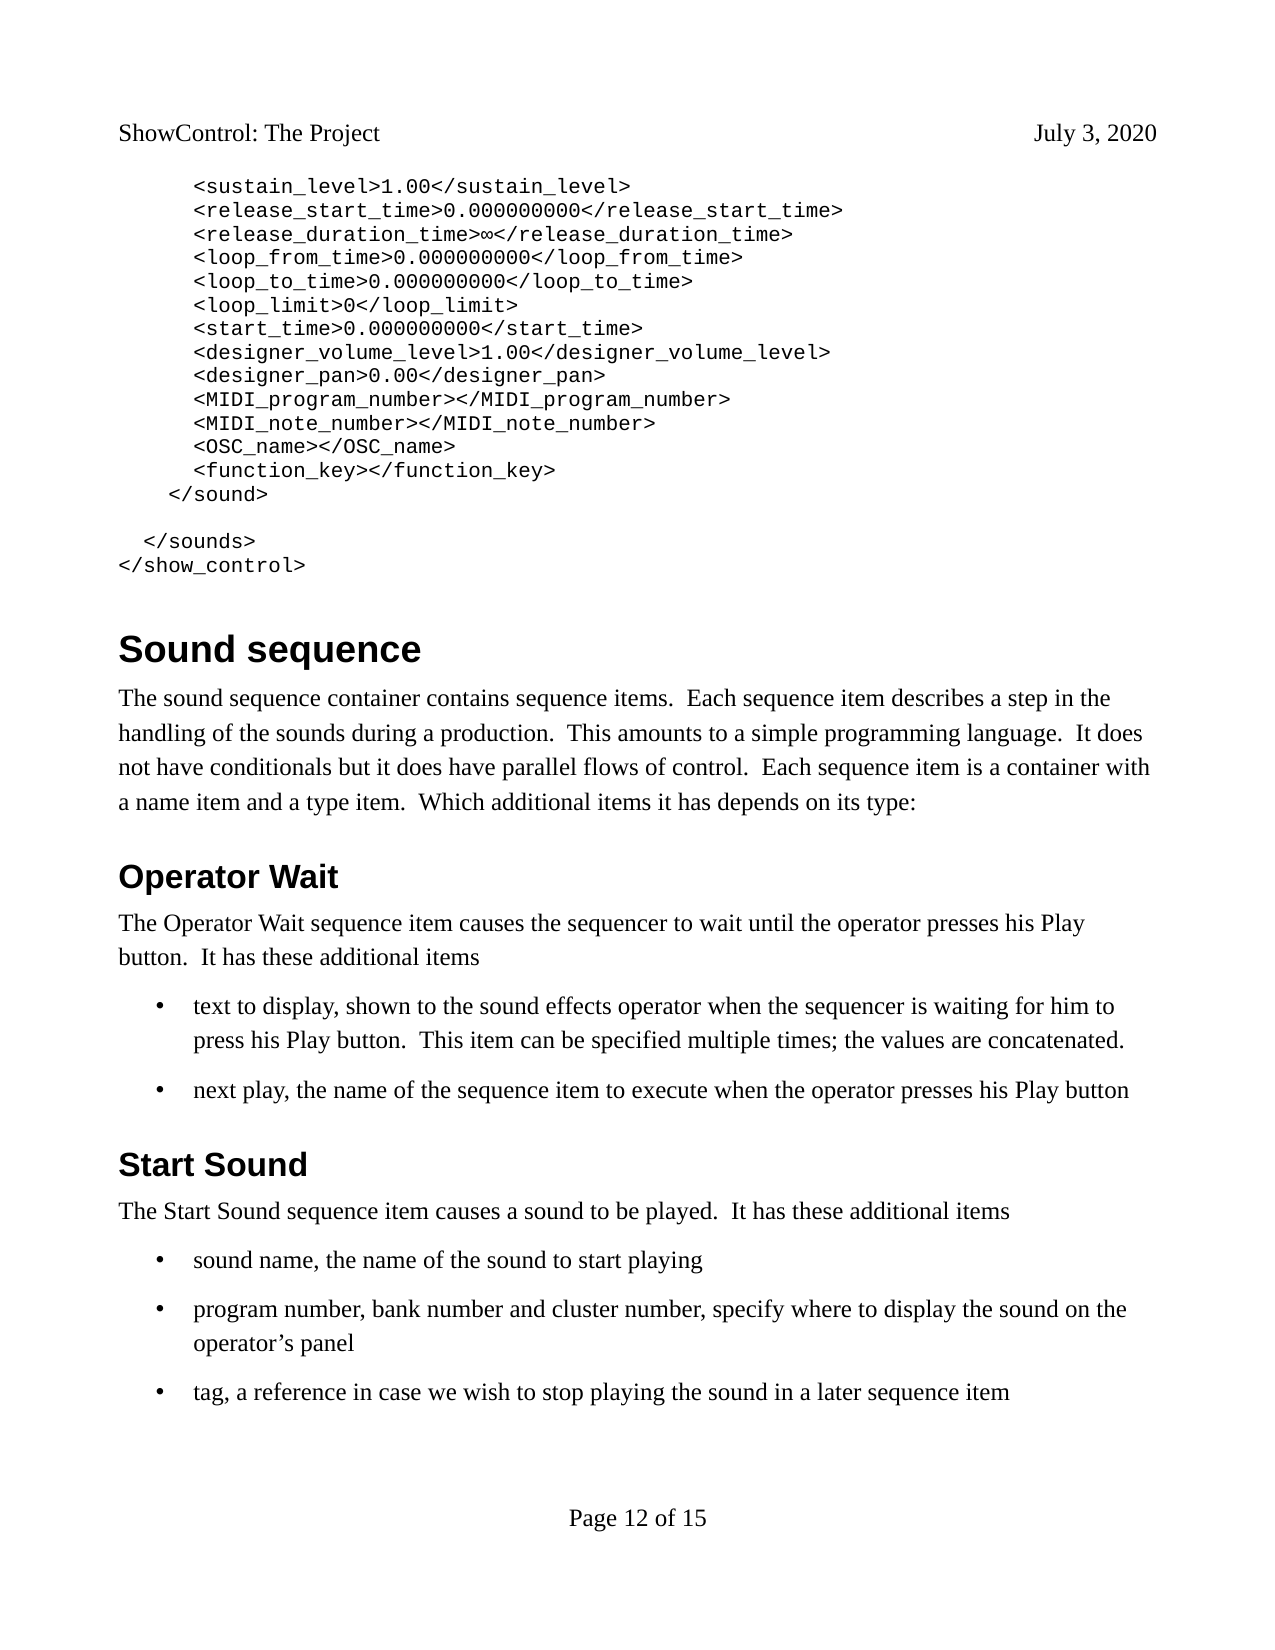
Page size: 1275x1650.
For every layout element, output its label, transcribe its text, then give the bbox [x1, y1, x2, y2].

list program number, bank number and cluster number, specify where to display the sound on the operator’s panel [156, 1294, 1157, 1357]
text <MIDI_note_number></MIDI_note_number> [118, 413, 1157, 436]
list text to display, shown to the sound effects operator when the sequencer is waiting for him to press his Play button. This item can be specified multiple times; the values are concatenated. [156, 991, 1157, 1054]
subtitle Sound sequence [118, 627, 1157, 671]
text </sounds> [118, 531, 1157, 555]
text <function_key></function_key> [118, 460, 1157, 484]
text <loop_limit>0</loop_limit> [118, 294, 1157, 318]
text <OSC_name></OSC_name> [118, 436, 1157, 460]
text <loop_to_time>0.000000000</loop_to_time> [118, 271, 1157, 294]
list tag, a reference in case we wish to stop playing the sound in a later sequence item [156, 1377, 1157, 1406]
text <release_start_time>0.000000000</release_start_time> [118, 200, 1157, 224]
text <start_time>0.000000000</start_time> [118, 318, 1157, 342]
list sound name, the name of the sound to start playing [156, 1245, 1157, 1273]
text </sound> [118, 484, 1157, 507]
list next play, the name of the sequence item to execute when the operator presses his Play button [156, 1075, 1157, 1103]
text <release_duration_time>∞</release_duration_time> [118, 224, 1157, 247]
text <designer_pan>0.00</designer_pan> [118, 366, 1157, 389]
subtitle Operator Wait [118, 856, 1157, 895]
text The Start Sound sequence item causes a sound to be played. It has these additional items [118, 1196, 1157, 1224]
subtitle Start Sound [118, 1144, 1157, 1183]
text The Operator Wait sequence item causes the sequencer to wait until the operator presses his Play button. It has these additional items [118, 908, 1157, 971]
text <MIDI_program_number></MIDI_program_number> [118, 389, 1157, 413]
text The sound sequence container contains sequence items. Each sequence item describes a step in the handling of the sounds during a production. This amounts to a simple programming language. It does not have conditionals but it does have parallel flows of control. Each sequence item is a container with a name item and a type item. Which additional items it has depends on its type: [118, 683, 1157, 815]
text <designer_volume_level>1.00</designer_volume_level> [118, 342, 1157, 366]
text <loop_from_time>0.000000000</loop_from_time> [118, 247, 1157, 271]
text <sustain_level>1.00</sustain_level> [118, 176, 1157, 200]
text </show_control> [118, 555, 1157, 578]
